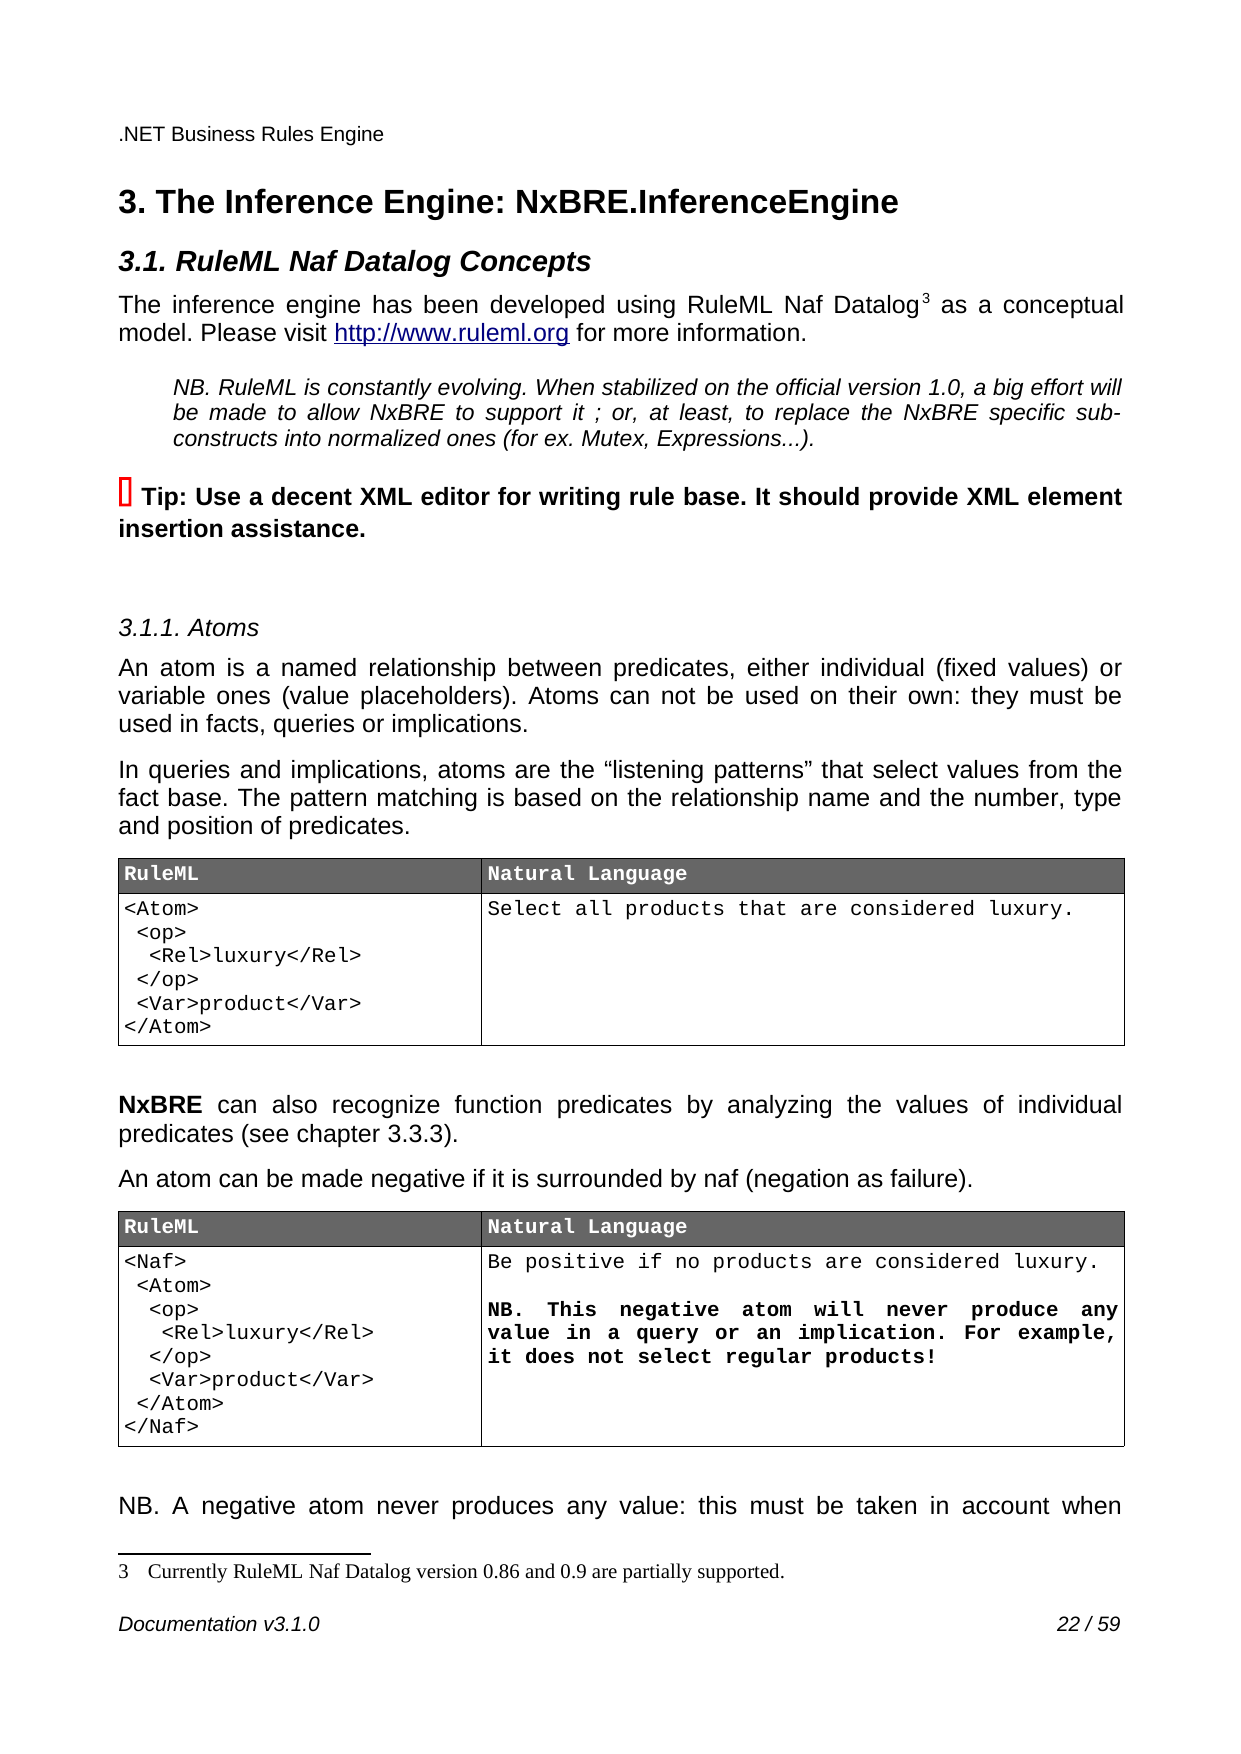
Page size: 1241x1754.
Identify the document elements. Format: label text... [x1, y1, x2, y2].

text Currently RuleML Naf Datalog version 0.86 and 0.9 are partially supported. [118, 1560, 1124, 1583]
table_header Natural Language [482, 1212, 1124, 1246]
subtitle RuleML Naf Datalog Concepts [118, 245, 1124, 278]
text NB. A negative atom never produces any value: this must be taken in account when [118, 1492, 1124, 1519]
text NxBRE can also recognize function predicates by analyzing the values of individual predicates (see chapter 3.3.3). [118, 1091, 1124, 1147]
subtitle The Inference Engine: NxBRE.InferenceEngine [118, 183, 1124, 220]
text NB. RuleML is constantly evolving. When stabilized on the official version 1.0, a big effort will be made to allow NxBRE to support it ; or, at least, to replace the NxBRE specific sub-constructs into normalized ones (for ex. Mutex, Expressions...). [173, 374, 1124, 451]
text  Tip: Use a decent XML editor for writing rule base. It should provide XML element insertion assistance. [118, 477, 1124, 543]
table_cell Be positive if no products are considered luxury. NB. This negative atom will never produce any value in a query or an implication. For example, it does not select regular products! [482, 1247, 1124, 1446]
text An atom can be made negative if it is surrounded by naf (negation as failure). [118, 1165, 1124, 1193]
table_cell Select all products that are considered luxury. [482, 894, 1124, 1045]
subtitle Atoms [118, 613, 1124, 641]
table_header RuleML [119, 859, 481, 893]
text An atom is a named relationship between predicates, either individual (fixed values) or variable ones (value placeholders). Atoms can not be used on their own: they must be used in facts, queries or implications. [118, 654, 1124, 738]
table_cell <Atom> <op> <Rel>luxury</Rel> </op> <Var>product</Var> </Atom> [119, 894, 481, 1045]
table_header RuleML [119, 1212, 481, 1246]
table_cell <Naf> <Atom> <op> <Rel>luxury</Rel> </op> <Var>product</Var> </Atom> </Naf> [119, 1247, 481, 1446]
text In queries and implications, atoms are the “listening patterns” that select values from the fact base. The pattern matching is based on the relationship name and the number, type and position of predicates. [118, 756, 1124, 840]
text The inference engine has been developed using RuleML Naf Datalog as a conceptual model. Please visit http://www.ruleml.org for more information. [118, 291, 1124, 347]
table_header Natural Language [482, 859, 1124, 893]
